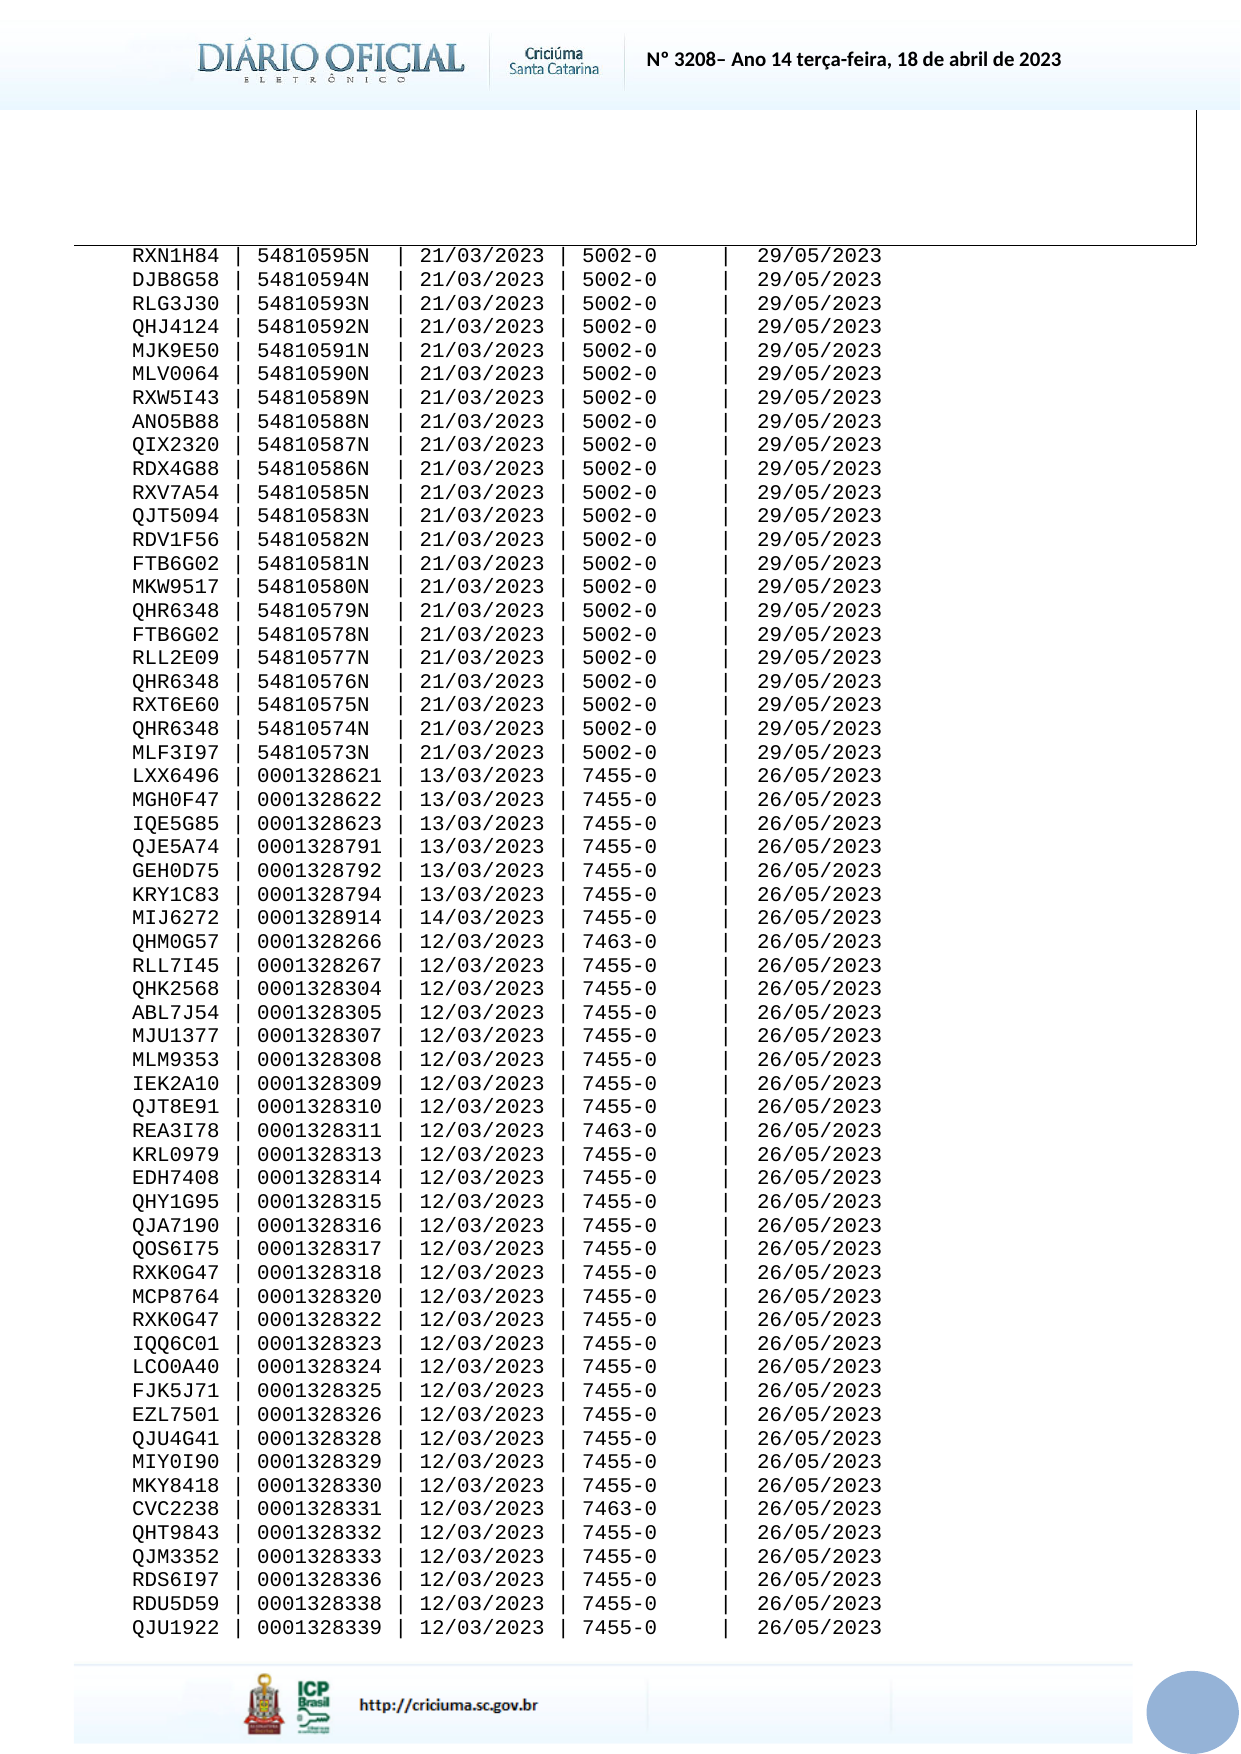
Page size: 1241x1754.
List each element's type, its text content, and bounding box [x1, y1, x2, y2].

text MIY0I90 | 0001328329 | 12/03/2023 | 7455-0 | 26/05/2023 [44, 1451, 1196, 1475]
text MGH0F47 | 0001328622 | 13/03/2023 | 7455-0 | 26/05/2023 [44, 789, 1196, 813]
text RLL2E09 | 54810577N | 21/03/2023 | 5002-0 | 29/05/2023 [44, 647, 1196, 671]
text CVC2238 | 0001328331 | 12/03/2023 | 7463-0 | 26/05/2023 [44, 1498, 1196, 1522]
text QJT8E91 | 0001328310 | 12/03/2023 | 7455-0 | 26/05/2023 [44, 1096, 1196, 1120]
text MKY8418 | 0001328330 | 12/03/2023 | 7455-0 | 26/05/2023 [44, 1475, 1196, 1498]
text RXN1H84 | 54810595N | 21/03/2023 | 5002-0 | 29/05/2023 [44, 245, 1196, 269]
text QHK2568 | 0001328304 | 12/03/2023 | 7455-0 | 26/05/2023 [44, 978, 1196, 1002]
text QHJ4124 | 54810592N | 21/03/2023 | 5002-0 | 29/05/2023 [44, 316, 1196, 340]
text RXK0G47 | 0001328318 | 12/03/2023 | 7455-0 | 26/05/2023 [44, 1262, 1196, 1286]
text MJU1377 | 0001328307 | 12/03/2023 | 7455-0 | 26/05/2023 [44, 1026, 1196, 1049]
text FTB6G02 | 54810581N | 21/03/2023 | 5002-0 | 29/05/2023 [44, 553, 1196, 576]
text IQE5G85 | 0001328623 | 13/03/2023 | 7455-0 | 26/05/2023 [44, 813, 1196, 836]
text QJU1922 | 0001328339 | 12/03/2023 | 7455-0 | 26/05/2023 [44, 1617, 1196, 1640]
text ANO5B88 | 54810588N | 21/03/2023 | 5002-0 | 29/05/2023 [44, 411, 1196, 434]
text GEH0D75 | 0001328792 | 13/03/2023 | 7455-0 | 26/05/2023 [44, 860, 1196, 884]
text QHR6348 | 54810574N | 21/03/2023 | 5002-0 | 29/05/2023 [44, 718, 1196, 742]
text QHR6348 | 54810579N | 21/03/2023 | 5002-0 | 29/05/2023 [44, 600, 1196, 623]
text RDV1F56 | 54810582N | 21/03/2023 | 5002-0 | 29/05/2023 [44, 529, 1196, 553]
text IEK2A10 | 0001328309 | 12/03/2023 | 7455-0 | 26/05/2023 [44, 1073, 1196, 1096]
text QJU4G41 | 0001328328 | 12/03/2023 | 7455-0 | 26/05/2023 [44, 1427, 1196, 1451]
text RDS6I97 | 0001328336 | 12/03/2023 | 7455-0 | 26/05/2023 [44, 1569, 1196, 1593]
text IQQ6C01 | 0001328323 | 12/03/2023 | 7455-0 | 26/05/2023 [44, 1333, 1196, 1357]
text QJT5094 | 54810583N | 21/03/2023 | 5002-0 | 29/05/2023 [44, 505, 1196, 529]
text MLM9353 | 0001328308 | 12/03/2023 | 7455-0 | 26/05/2023 [44, 1049, 1196, 1073]
text QJA7190 | 0001328316 | 12/03/2023 | 7455-0 | 26/05/2023 [44, 1215, 1196, 1238]
text MKW9517 | 54810580N | 21/03/2023 | 5002-0 | 29/05/2023 [44, 576, 1196, 600]
text RXW5I43 | 54810589N | 21/03/2023 | 5002-0 | 29/05/2023 [44, 387, 1196, 411]
text QHT9843 | 0001328332 | 12/03/2023 | 7455-0 | 26/05/2023 [44, 1522, 1196, 1546]
text RXK0G47 | 0001328322 | 12/03/2023 | 7455-0 | 26/05/2023 [44, 1309, 1196, 1333]
text RLG3J30 | 54810593N | 21/03/2023 | 5002-0 | 29/05/2023 [44, 292, 1196, 316]
text FJK5J71 | 0001328325 | 12/03/2023 | 7455-0 | 26/05/2023 [44, 1380, 1196, 1404]
text ABL7J54 | 0001328305 | 12/03/2023 | 7455-0 | 26/05/2023 [44, 1002, 1196, 1026]
text QJE5A74 | 0001328791 | 13/03/2023 | 7455-0 | 26/05/2023 [44, 836, 1196, 860]
text FTB6G02 | 54810578N | 21/03/2023 | 5002-0 | 29/05/2023 [44, 623, 1196, 647]
text QHM0G57 | 0001328266 | 12/03/2023 | 7463-0 | 26/05/2023 [44, 931, 1196, 954]
text QHY1G95 | 0001328315 | 12/03/2023 | 7455-0 | 26/05/2023 [44, 1191, 1196, 1215]
text EZL7501 | 0001328326 | 12/03/2023 | 7455-0 | 26/05/2023 [44, 1404, 1196, 1427]
text LCO0A40 | 0001328324 | 12/03/2023 | 7455-0 | 26/05/2023 [44, 1357, 1196, 1380]
text QOS6I75 | 0001328317 | 12/03/2023 | 7455-0 | 26/05/2023 [44, 1238, 1196, 1262]
text QHR6348 | 54810576N | 21/03/2023 | 5002-0 | 29/05/2023 [44, 671, 1196, 694]
text RLL7I45 | 0001328267 | 12/03/2023 | 7455-0 | 26/05/2023 [44, 954, 1196, 978]
text DJB8G58 | 54810594N | 21/03/2023 | 5002-0 | 29/05/2023 [44, 269, 1196, 292]
text RXT6E60 | 54810575N | 21/03/2023 | 5002-0 | 29/05/2023 [44, 694, 1196, 718]
text MLV0064 | 54810590N | 21/03/2023 | 5002-0 | 29/05/2023 [44, 363, 1196, 387]
text RDX4G88 | 54810586N | 21/03/2023 | 5002-0 | 29/05/2023 [44, 458, 1196, 482]
text EDH7408 | 0001328314 | 12/03/2023 | 7455-0 | 26/05/2023 [44, 1167, 1196, 1191]
text MJK9E50 | 54810591N | 21/03/2023 | 5002-0 | 29/05/2023 [44, 340, 1196, 363]
text REA3I78 | 0001328311 | 12/03/2023 | 7463-0 | 26/05/2023 [44, 1120, 1196, 1144]
text RXV7A54 | 54810585N | 21/03/2023 | 5002-0 | 29/05/2023 [44, 482, 1196, 505]
text KRY1C83 | 0001328794 | 13/03/2023 | 7455-0 | 26/05/2023 [44, 884, 1196, 907]
text QIX2320 | 54810587N | 21/03/2023 | 5002-0 | 29/05/2023 [44, 434, 1196, 458]
text MLF3I97 | 54810573N | 21/03/2023 | 5002-0 | 29/05/2023 [44, 742, 1196, 765]
text KRL0979 | 0001328313 | 12/03/2023 | 7455-0 | 26/05/2023 [44, 1144, 1196, 1167]
text MIJ6272 | 0001328914 | 14/03/2023 | 7455-0 | 26/05/2023 [44, 907, 1196, 931]
text LXX6496 | 0001328621 | 13/03/2023 | 7455-0 | 26/05/2023 [44, 765, 1196, 789]
text RDU5D59 | 0001328338 | 12/03/2023 | 7455-0 | 26/05/2023 [44, 1593, 1196, 1617]
text QJM3352 | 0001328333 | 12/03/2023 | 7455-0 | 26/05/2023 [44, 1546, 1196, 1569]
text MCP8764 | 0001328320 | 12/03/2023 | 7455-0 | 26/05/2023 [44, 1286, 1196, 1309]
